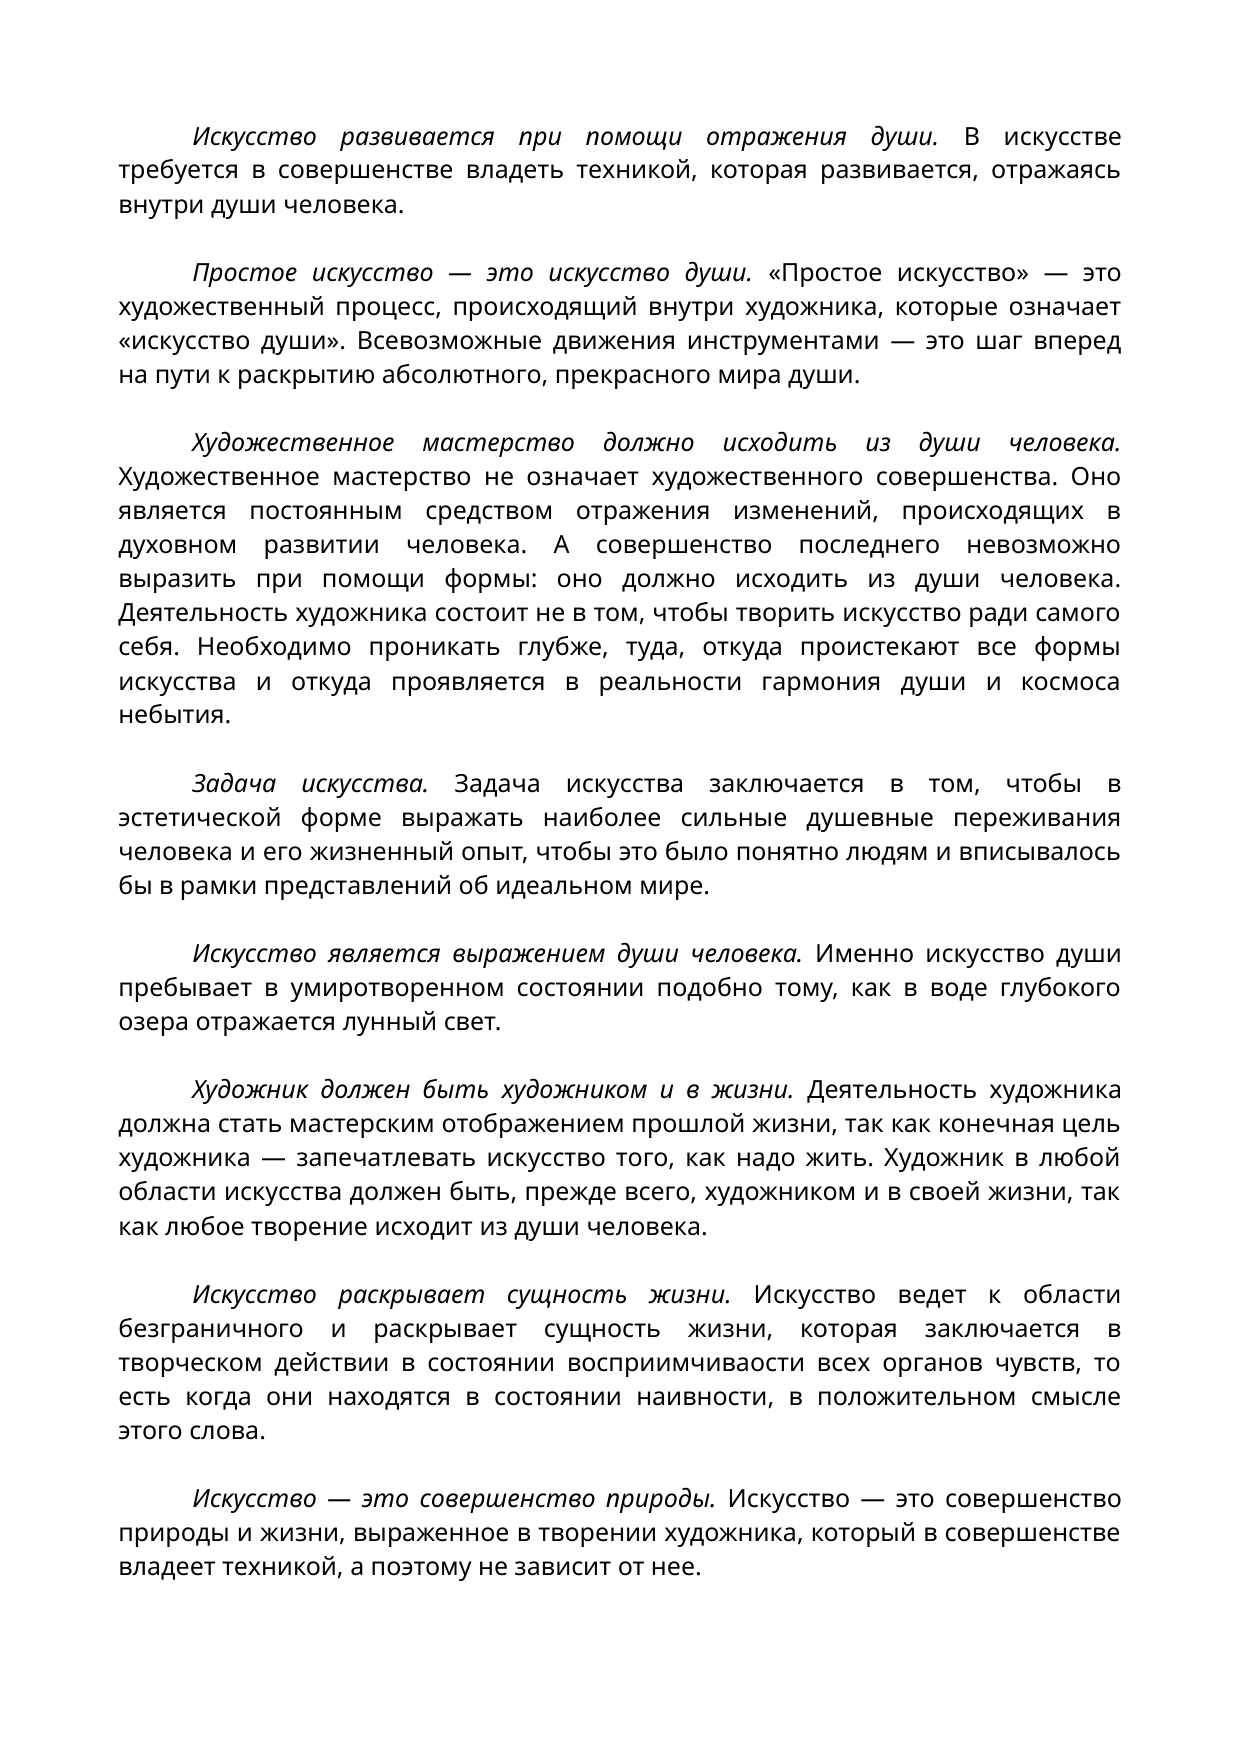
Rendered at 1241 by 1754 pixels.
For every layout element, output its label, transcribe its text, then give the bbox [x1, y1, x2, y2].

text Художественное мастерство должно исходить из души человека. Художественное мастерство не означает художественного совершенства. Оно является постоянным средством отражения изменений, происходящих в духовном развитии человека. А совершенство последнего невозможно выразить при помощи формы: оно должно исходить из души человека. Деятельность художника состоит не в том, чтобы творить искусство ради самого себя. Необходимо проникать глубже, туда, откуда проистекают все формы искусства и откуда проявляется в реальности гармония души и космоса небытия. [118, 425, 1122, 731]
text Задача искусства. Задача искусства заключается в том, чтобы в эстетической форме выражать наиболее сильные душевные переживания человека и его жизненный опыт, чтобы это было понятно людям и вписывалось бы в рамки представлений об идеальном мире. [118, 765, 1122, 902]
text Простое искусство — это искусство души. «Простое искусство» — это художественный процесс, происходящий внутри художника, которые означает «искусство души». Всевозможные движения инструментами — это шаг вперед на пути к раскрытию абсолютного, прекрасного мира души. [118, 254, 1122, 391]
text Искусство является выражением души человека. Именно искусство души пребывает в умиротворенном состоянии подобно тому, как в воде глубокого озера отражается лунный свет. [118, 936, 1122, 1038]
text Искусство развивается при помощи отражения души. В искусстве требуется в совершенстве владеть техникой, которая развивается, отражаясь внутри души человека. [118, 118, 1122, 220]
text Художник должен быть художником и в жизни. Деятельность художника должна стать мастерским отображением прошлой жизни, так как конечная цель художника — запечатлевать искусство того, как надо жить. Художник в любой области искусства должен быть, прежде всего, художником и в своей жизни, так как любое творение исходит из души человека. [118, 1072, 1122, 1242]
text Искусство — это совершенство природы. Искусство — это совершенство природы и жизни, выраженное в творении художника, который в совершенстве владеет техникой, а поэтому не зависит от нее. [118, 1481, 1122, 1583]
text Искусство раскрывает сущность жизни. Искусство ведет к области безграничного и раскрывает сущность жизни, которая заключается в творческом действии в состоянии восприимчиваости всех органов чувств, то есть когда они находятся в состоянии наивности, в положительном смысле этого слова. [118, 1276, 1122, 1447]
